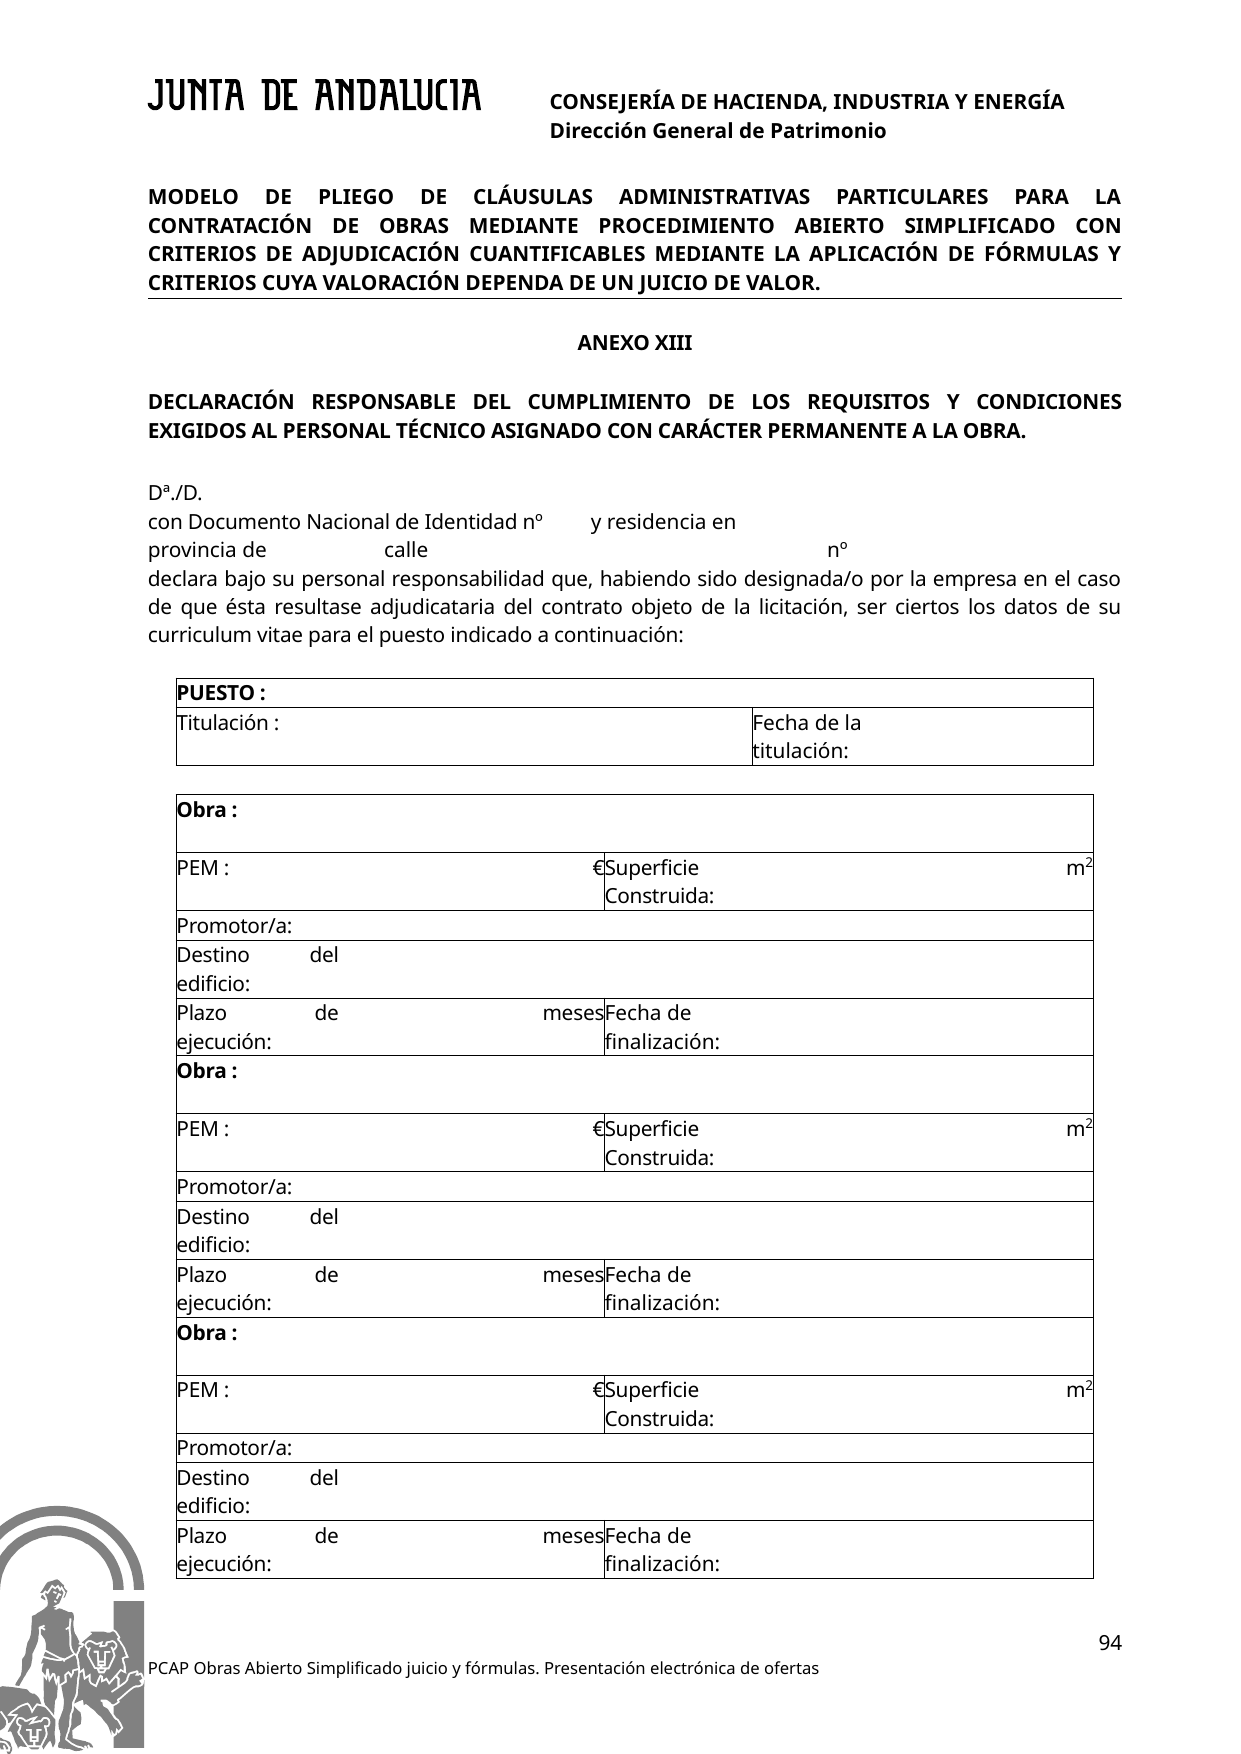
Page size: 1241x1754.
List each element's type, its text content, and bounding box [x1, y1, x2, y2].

table_cell [944, 708, 1093, 765]
table_cell [295, 911, 1093, 939]
table_cell meses [339, 999, 604, 1055]
table_cell [796, 1521, 1093, 1578]
text declara bajo su personal responsabilidad que, habiendo sido designada/o por la empresa en el caso de que ésta resultase adjudicataria del contrato objeto de la licitación, ser ciertos los datos de su curriculum vitae para el puesto indicado a continuación: [148, 564, 1122, 649]
table_cell € [295, 853, 604, 910]
table_cell Destino del edificio: [177, 941, 338, 997]
table_cell m2 [796, 1114, 1093, 1171]
text Dª./D. [148, 478, 1122, 507]
table_cell Promotor/a: [177, 911, 295, 939]
table_cell [339, 1463, 1093, 1520]
table_cell Obra : [177, 1056, 295, 1113]
table_header [280, 679, 1093, 707]
table_cell [295, 1318, 1093, 1374]
table_cell Destino del edificio: [177, 1463, 338, 1520]
text provincia de calle nº [148, 535, 1122, 564]
text ANEXO XIII [148, 328, 1122, 356]
table_cell Promotor/a: [177, 1172, 295, 1201]
table_cell meses [339, 1521, 604, 1578]
table_cell [796, 999, 1093, 1055]
table_cell Fecha de finalización: [605, 1260, 796, 1317]
table_cell Plazo de ejecución: [177, 1521, 338, 1578]
table_cell Promotor/a: [177, 1434, 295, 1462]
table_cell m2 [796, 1376, 1093, 1432]
table_header PUESTO : [177, 679, 280, 707]
table_cell PEM : [177, 1114, 295, 1171]
table_cell [339, 941, 1093, 997]
table_cell Superficie Construida: [605, 1114, 796, 1171]
table_cell Fecha de finalización: [605, 999, 796, 1055]
table_cell [295, 795, 1093, 852]
table_cell Superficie Construida: [605, 853, 796, 910]
table_cell [295, 1056, 1093, 1113]
table_cell meses [339, 1260, 604, 1317]
table_cell Plazo de ejecución: [177, 999, 338, 1055]
text MODELO DE PLIEGO DE CLÁUSULAS ADMINISTRATIVAS PARTICULARES PARA LA CONTRATACIÓN DE OBRAS MEDIANTE PROCEDIMIENTO ABIERTO SIMPLIFICADO CON CRITERIOS DE ADJUDICACIÓN CUANTIFICABLES MEDIANTE LA APLICACIÓN DE FÓRMULAS Y CRITERIOS CUYA VALORACIÓN DEPENDA DE UN JUICIO DE VALOR. [148, 182, 1122, 298]
text con Documento Nacional de Identidad nº y residencia en [148, 507, 1122, 535]
table_cell [295, 1172, 1093, 1201]
table_cell [280, 708, 752, 765]
table_cell Destino del edificio: [177, 1202, 338, 1259]
table_cell [796, 1260, 1093, 1317]
table_cell Fecha de finalización: [605, 1521, 796, 1578]
text DECLARACIÓN RESPONSABLE DEL CUMPLIMIENTO DE LOS REQUISITOS Y CONDICIONES EXIGIDOS AL PERSONAL TÉCNICO ASIGNADO CON CARÁCTER PERMANENTE A LA OBRA. [148, 387, 1122, 444]
table_cell Plazo de ejecución: [177, 1260, 338, 1317]
table_cell [176, 766, 1093, 794]
table_cell Titulación : [177, 708, 280, 765]
table_cell [339, 1202, 1093, 1259]
table_cell € [295, 1114, 604, 1171]
table_cell Superficie Construida: [605, 1376, 796, 1432]
table_cell [295, 1434, 1093, 1462]
table_cell m2 [796, 853, 1093, 910]
table_cell Obra : [177, 795, 295, 852]
table_cell PEM : [177, 853, 295, 910]
table_cell PEM : [177, 1376, 295, 1432]
table_cell Obra : [177, 1318, 295, 1374]
table_cell € [295, 1376, 604, 1432]
table_cell Fecha de la titulación: [753, 708, 944, 765]
